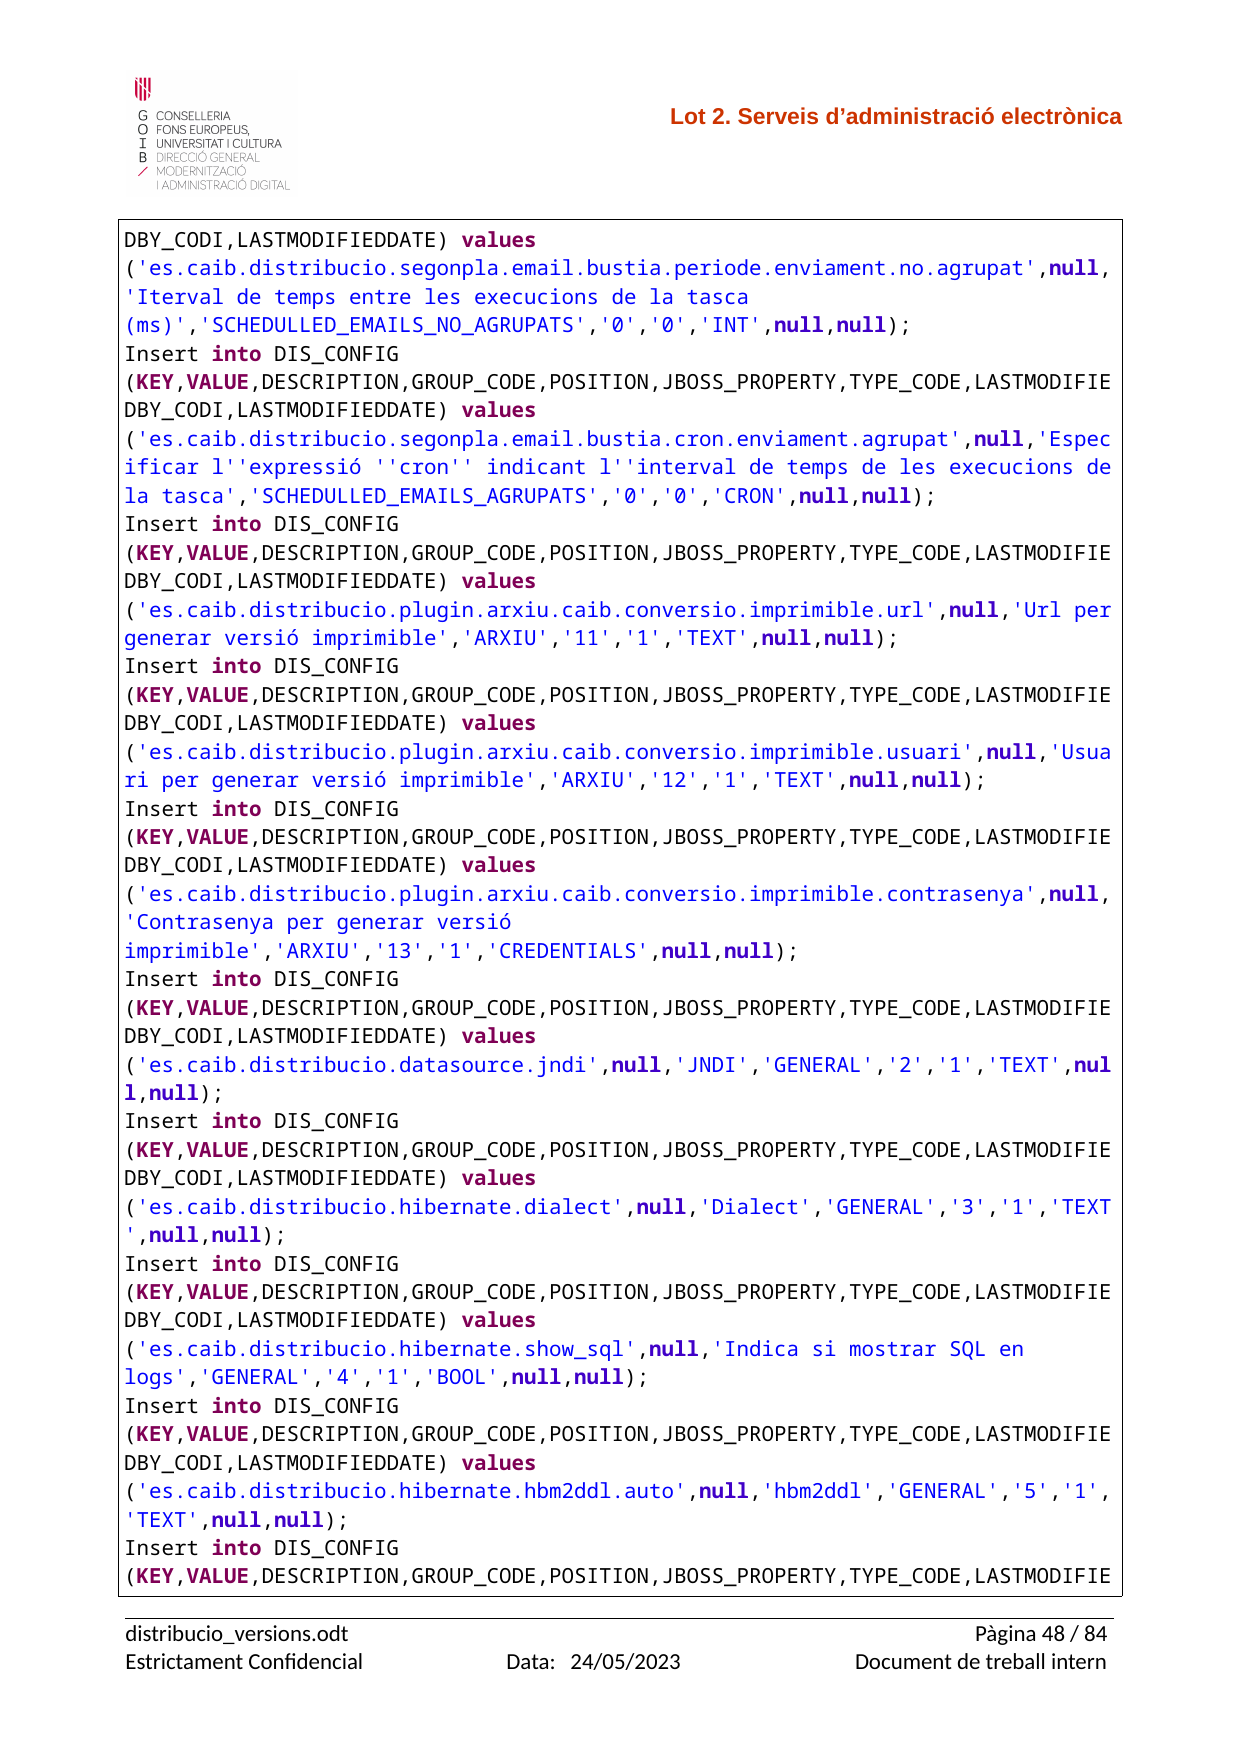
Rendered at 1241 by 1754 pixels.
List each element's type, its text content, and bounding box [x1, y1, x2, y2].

picture [126, 70, 299, 197]
table_header DBY_CODI,LASTMODIFIEDDATE) values ('es.caib.distribucio.segonpla.email.bustia.periode.enviament.no.agrupat',null,'Iterval de temps entre les execucions de la tasca (ms)','SCHEDULLED_EMAILS_NO_AGRUPATS','0','0','INT',null,null); Insert into DIS_CONFIG (KEY,VALUE,DESCRIPTION,GROUP_CODE,POSITION,JBOSS_PROPERTY,TYPE_CODE,LASTMODIFIEDBY_CODI,LASTMODIFIEDDATE) values ('es.caib.distribucio.segonpla.email.bustia.cron.enviament.agrupat',null,'Especificar l''expressió ''cron'' indicant l''interval de temps de les execucions de la tasca','SCHEDULLED_EMAILS_AGRUPATS','0','0','CRON',null,null); Insert into DIS_CONFIG (KEY,VALUE,DESCRIPTION,GROUP_CODE,POSITION,JBOSS_PROPERTY,TYPE_CODE,LASTMODIFIEDBY_CODI,LASTMODIFIEDDATE) values ('es.caib.distribucio.plugin.arxiu.caib.conversio.imprimible.url',null,'Url per generar versió imprimible','ARXIU','11','1','TEXT',null,null); Insert into DIS_CONFIG (KEY,VALUE,DESCRIPTION,GROUP_CODE,POSITION,JBOSS_PROPERTY,TYPE_CODE,LASTMODIFIEDBY_CODI,LASTMODIFIEDDATE) values ('es.caib.distribucio.plugin.arxiu.caib.conversio.imprimible.usuari',null,'Usuari per generar versió imprimible','ARXIU','12','1','TEXT',null,null); Insert into DIS_CONFIG (KEY,VALUE,DESCRIPTION,GROUP_CODE,POSITION,JBOSS_PROPERTY,TYPE_CODE,LASTMODIFIEDBY_CODI,LASTMODIFIEDDATE) values ('es.caib.distribucio.plugin.arxiu.caib.conversio.imprimible.contrasenya',null,'Contrasenya per generar versió imprimible','ARXIU','13','1','CREDENTIALS',null,null); Insert into DIS_CONFIG (KEY,VALUE,DESCRIPTION,GROUP_CODE,POSITION,JBOSS_PROPERTY,TYPE_CODE,LASTMODIFIEDBY_CODI,LASTMODIFIEDDATE) values ('es.caib.distribucio.datasource.jndi',null,'JNDI','GENERAL','2','1','TEXT',null,null); Insert into DIS_CONFIG (KEY,VALUE,DESCRIPTION,GROUP_CODE,POSITION,JBOSS_PROPERTY,TYPE_CODE,LASTMODIFIEDBY_CODI,LASTMODIFIEDDATE) values ('es.caib.distribucio.hibernate.dialect',null,'Dialect','GENERAL','3','1','TEXT',null,null); Insert into DIS_CONFIG (KEY,VALUE,DESCRIPTION,GROUP_CODE,POSITION,JBOSS_PROPERTY,TYPE_CODE,LASTMODIFIEDBY_CODI,LASTMODIFIEDDATE) values ('es.caib.distribucio.hibernate.show_sql',null,'Indica si mostrar SQL en logs','GENERAL','4','1','BOOL',null,null); Insert into DIS_CONFIG (KEY,VALUE,DESCRIPTION,GROUP_CODE,POSITION,JBOSS_PROPERTY,TYPE_CODE,LASTMODIFIEDBY_CODI,LASTMODIFIEDDATE) values ('es.caib.distribucio.hibernate.hbm2ddl.auto',null,'hbm2ddl','GENERAL','5','1','TEXT',null,null); Insert into DIS_CONFIG (KEY,VALUE,DESCRIPTION,GROUP_CODE,POSITION,JBOSS_PROPERTY,TYPE_CODE,LASTMODIFIE [119, 220, 1122, 1596]
